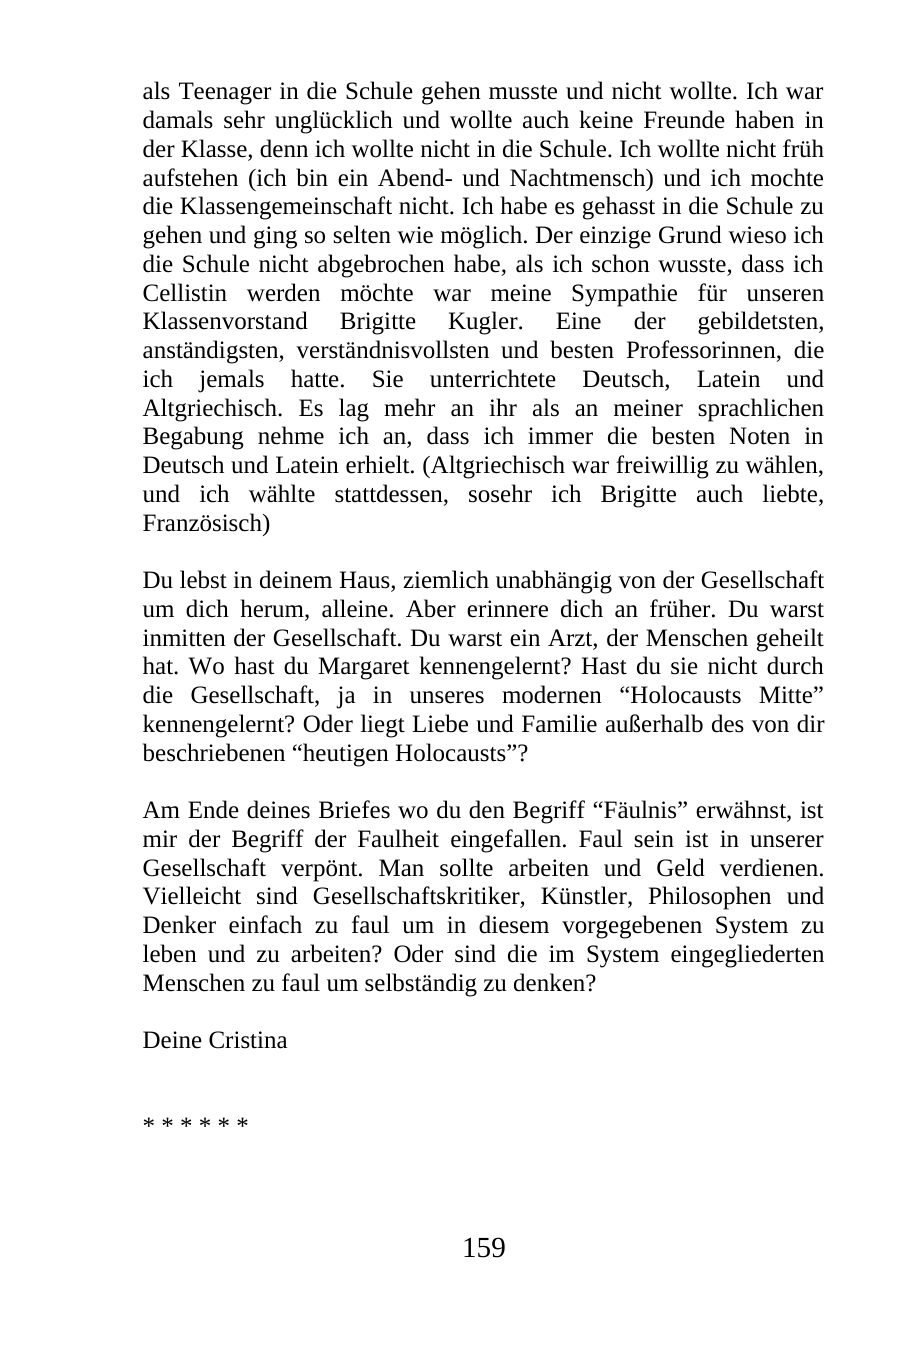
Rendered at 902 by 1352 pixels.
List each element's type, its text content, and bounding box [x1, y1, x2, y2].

text Am Ende deines Briefes wo du den Begriff “Fäulnis” erwähnst, ist mir der Begriff der Faulheit eingefallen. Faul sein ist in unserer Gesellschaft verpönt. Man sollte arbeiten und Geld verdienen. Vielleicht sind Gesellschaftskritiker, Künstler, Philosophen und Denker einfach zu faul um in diesem vorgegebenen System zu leben und zu arbeiten? Oder sind die im System eingegliederten Menschen zu faul um selbständig zu denken? [142, 795, 825, 996]
text * * * * * * [142, 1111, 825, 1140]
text Du lebst in deinem Haus, ziemlich unabhängig von der Gesellschaft um dich herum, alleine. Aber erinnere dich an früher. Du warst inmitten der Gesellschaft. Du warst ein Arzt, der Menschen geheilt hat. Wo hast du Margaret kennengelernt? Hast du sie nicht durch die Gesellschaft, ja in unseres modernen “Holocausts Mitte” kennengelernt? Oder liegt Liebe und Familie außerhalb des von dir beschriebenen “heutigen Holocausts”? [142, 565, 825, 766]
text als Teenager in die Schule gehen musste und nicht wollte. Ich war damals sehr unglücklich und wollte auch keine Freunde haben in der Klasse, denn ich wollte nicht in die Schule. Ich wollte nicht früh aufstehen (ich bin ein Abend- und Nachtmensch) und ich mochte die Klassengemeinschaft nicht. Ich habe es gehasst in die Schule zu gehen und ging so selten wie möglich. Der einzige Grund wieso ich die Schule nicht abgebrochen habe, als ich schon wusste, dass ich Cellistin werden möchte war meine Sympathie für unseren Klassenvorstand Brigitte Kugler. Eine der gebildetsten, anständigsten, verständnisvollsten und besten Professorinnen, die ich jemals hatte. Sie unterrichtete Deutsch, Latein und Altgriechisch. Es lag mehr an ihr als an meiner sprachlichen Begabung nehme ich an, dass ich immer die besten Noten in Deutsch und Latein erhielt. (Altgriechisch war freiwillig zu wählen, und ich wählte stattdessen, sosehr ich Brigitte auch liebte, Französisch) [142, 76, 825, 536]
text Deine Cristina [142, 1025, 825, 1054]
